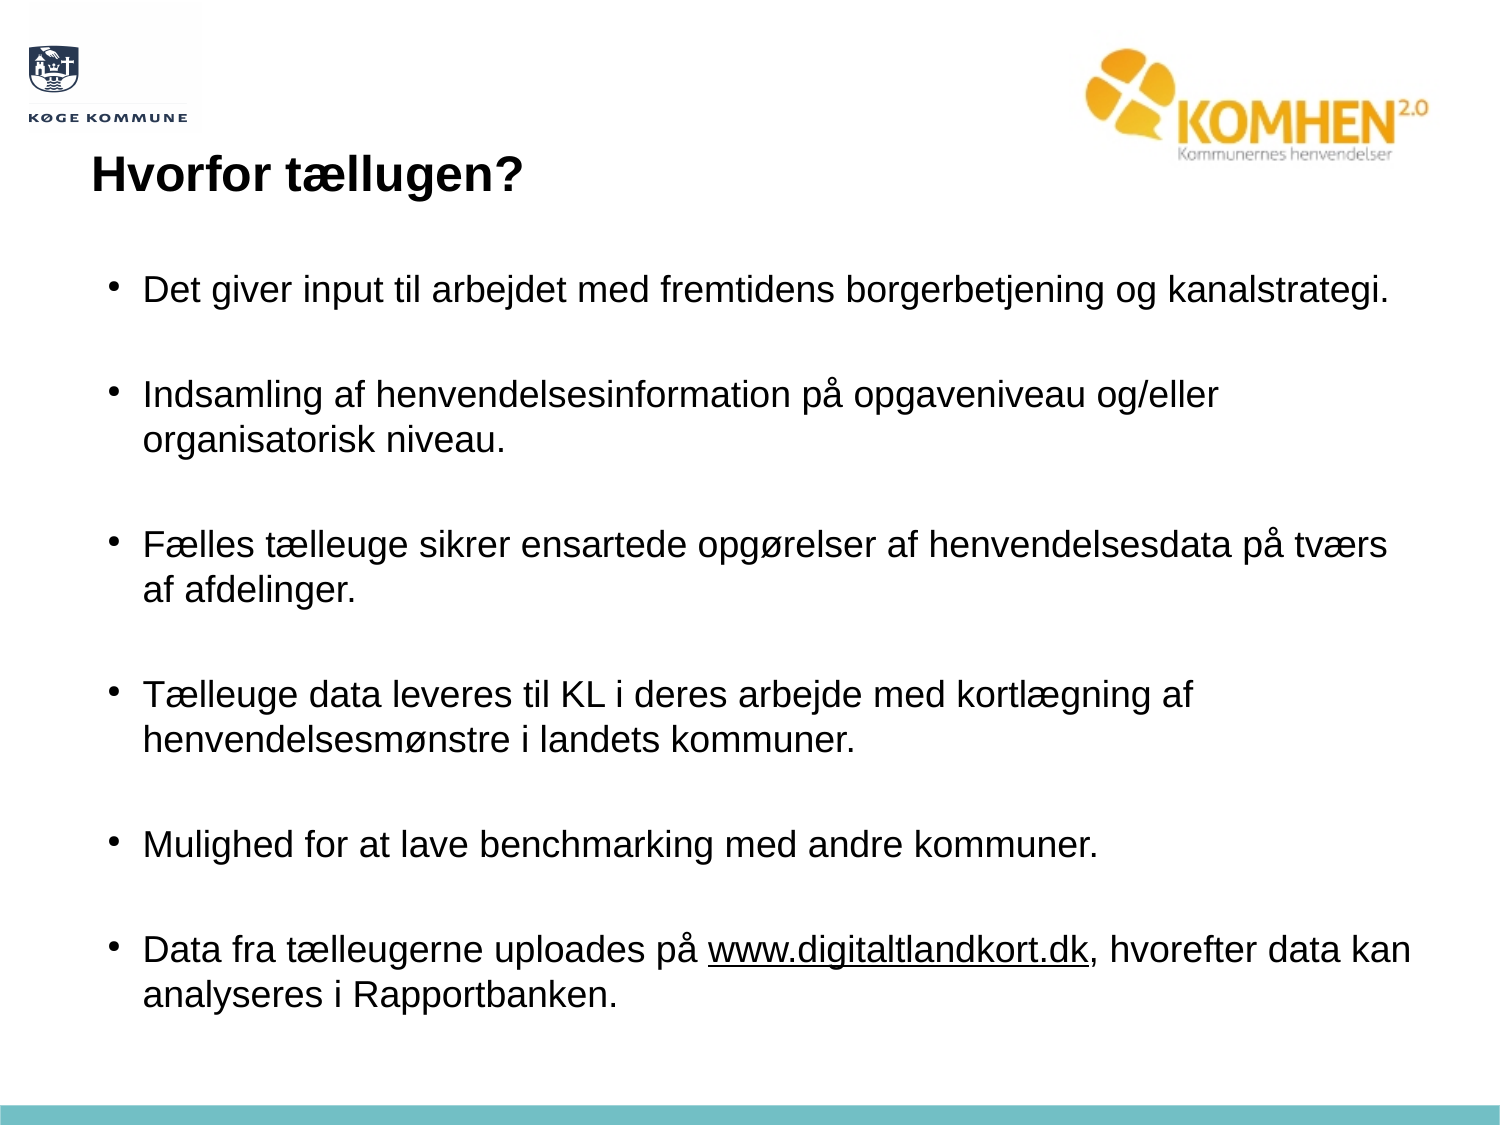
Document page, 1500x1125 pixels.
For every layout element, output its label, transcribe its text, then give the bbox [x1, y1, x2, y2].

text_box [0, 1105, 1500, 1125]
picture [29, 2, 202, 133]
picture [1069, 30, 1440, 78]
text_box Hvorfor tællugen? [76, 78, 1449, 266]
text_box Det giver input til arbejdet med fremtidens borgerbetjening og kanalstrategi. Indsamling af henvendelsesinformation på opgaveniveau og/eller organisatorisk niveau. Fælles tælleuge sikrer ensartede opgørelser af henvendelsesdata på tværs af afdelinger. Tælleuge data leveres til KL i deres arbejde med kortlægning af henvendelsesmønstre i landets kommuner. Mulighed for at lave benchmarking med andre kommuner. Data fra tælleugerne uploades på www.digitaltlandkort.dk, hvorefter data kan analyseres i Rapportbanken. [92, 266, 1428, 904]
